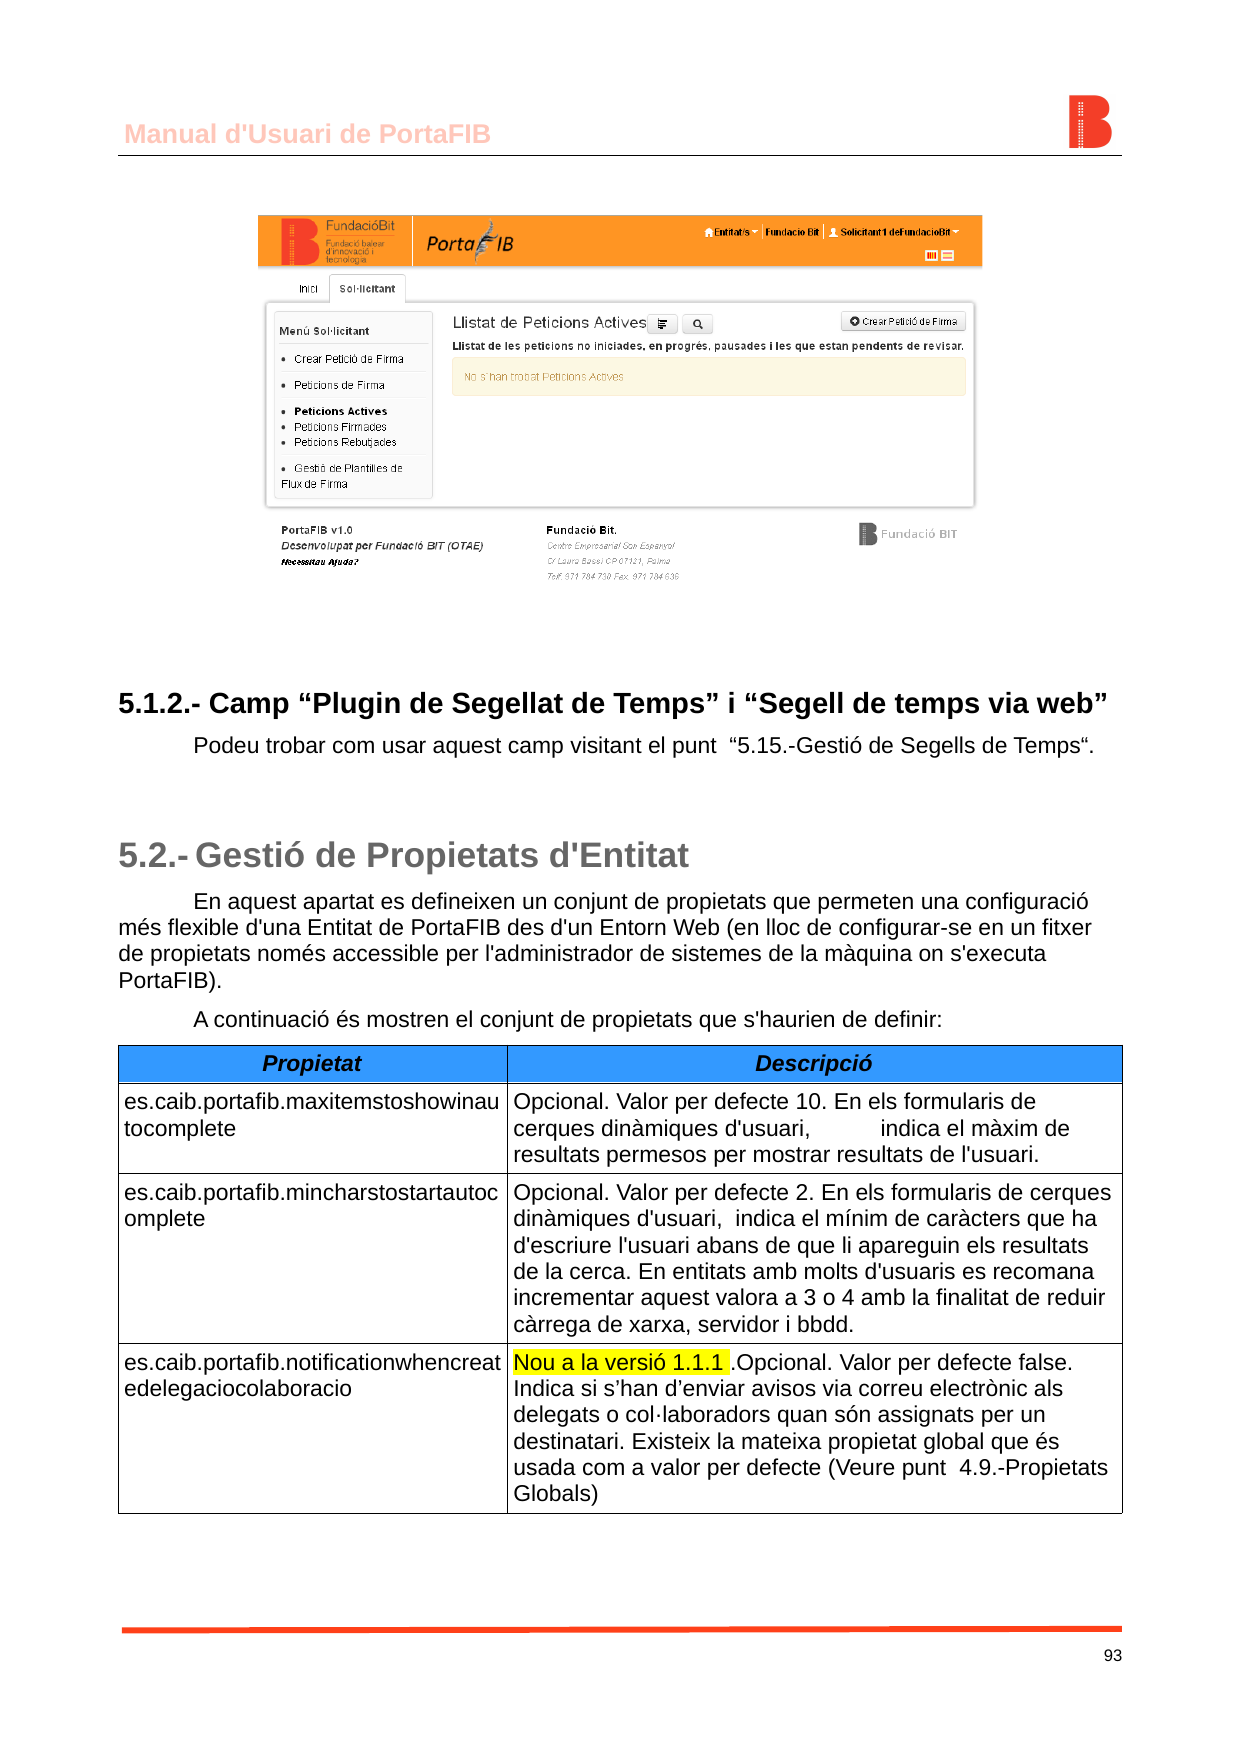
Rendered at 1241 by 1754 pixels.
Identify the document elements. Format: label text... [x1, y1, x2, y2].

table_cell Opcional. Valor per defecte 2. En els formularis de cerques dinàmiques d'usuari, indica el mínim de caràcters que ha d'escriure l'usuari abans de que li apareguin els resultats de la cerca. En entitats amb molts d'usuaris es recomana incrementar aquest valora a 3 o 4 amb la finalitat de reduir càrrega de xarxa, servidor i bbdd. [508, 1174, 1122, 1343]
picture [1063, 94, 1117, 150]
picture [258, 215, 983, 610]
table_cell es.caib.portafib.notificationwhencreatedelegaciocolaboracio [119, 1344, 507, 1512]
table_cell es.caib.portafib.mincharstostartautocomplete [119, 1174, 507, 1343]
text A continuació és mostren el conjunt de propietats que s'haurien de definir: [118, 1006, 1122, 1032]
text Podeu trobar com usar aquest camp visitant el punt “5.15.-Gestió de Segells de Temps“. [118, 732, 1122, 758]
table_header Propietat [119, 1046, 507, 1082]
table_cell Nou a la versió 1.1.1 .Opcional. Valor per defecte false. Indica si s’han d’enviar avisos via correu electrònic als delegats o col·laboradors quan són assignats per un destinatari. Existeix la mateixa propietat global que és usada com a valor per defecte (Veure punt 4.9.-Propietats Globals) [508, 1344, 1122, 1512]
subtitle Gestió de Propietats d'Entitat [118, 834, 1122, 875]
table_cell es.caib.portafib.maxitemstoshowinautocomplete [119, 1084, 507, 1173]
table_cell Opcional. Valor per defecte 10. En els formularis de cerques dinàmiques d'usuari, indica el màxim de resultats permesos per mostrar resultats de l'usuari. [508, 1084, 1122, 1173]
table_header Descripció [508, 1046, 1122, 1082]
subtitle Camp “Plugin de Segellat de Temps” i “Segell de temps via web” [118, 686, 1122, 719]
text En aquest apartat es defineixen un conjunt de propietats que permeten una configuració més flexible d'una Entitat de PortaFIB des d'un Entorn Web (en lloc de configurar-se en un fitxer de propietats només accessible per l'administrador de sistemes de la màquina on s'executa PortaFIB). [118, 888, 1122, 993]
